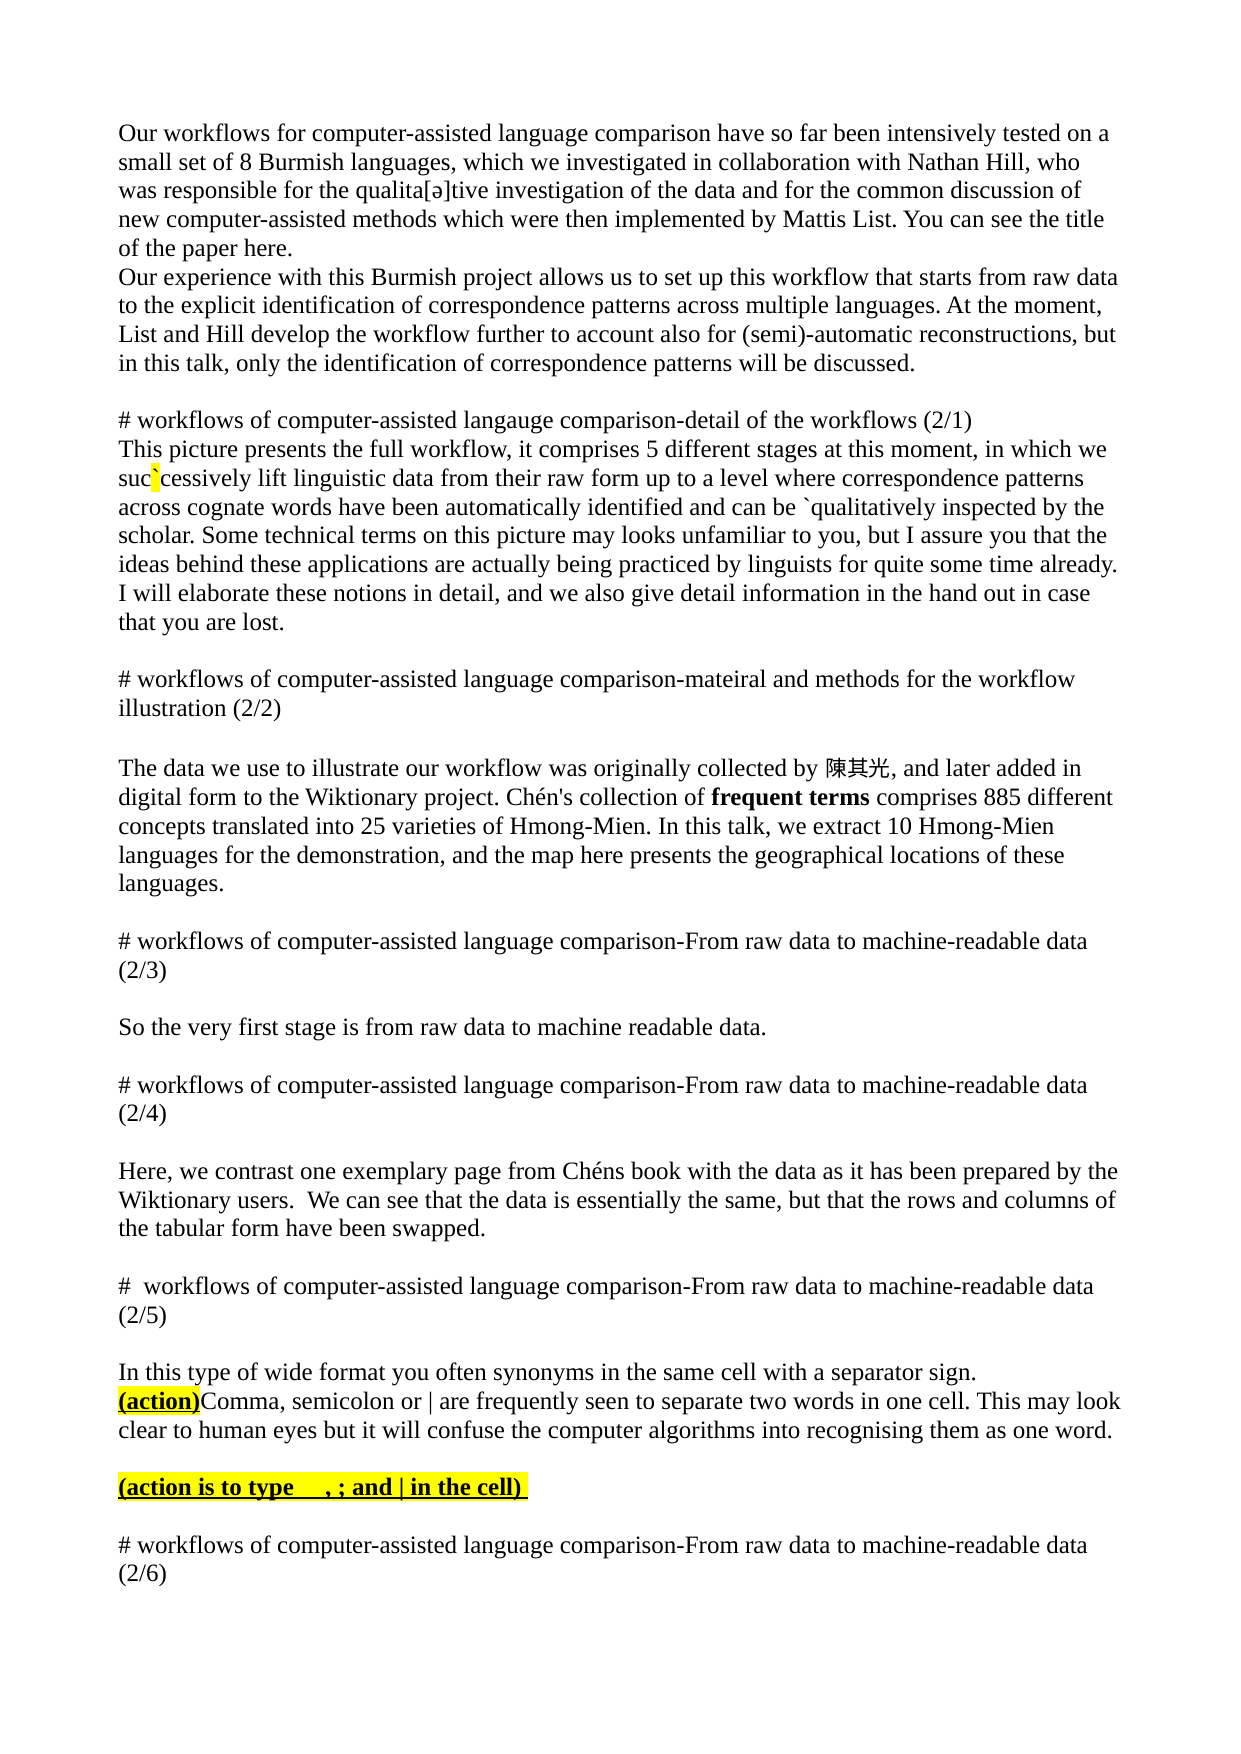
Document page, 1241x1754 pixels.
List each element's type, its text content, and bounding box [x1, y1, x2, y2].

text in this talk, only the identification of correspondence patterns will be discussed. [118, 348, 1122, 377]
text # workflows of computer-assisted language comparison-From raw data to machine-readable data (2/5) [118, 1271, 1122, 1328]
text In this type of wide format you often synonyms in the same cell with a separator sign. (action)Comma, semicolon or | are frequently seen to separate two words in one cell. This may look clear to human eyes but it will confuse the computer algorithms into recognising them as one word. [118, 1357, 1122, 1443]
text # workflows of computer-assisted language comparison-From raw data to machine-readable data (2/4) [118, 1070, 1122, 1127]
text Our workflows for computer-assisted language comparison have so far been intensively tested on a small set of 8 Burmish languages, which we investigated in collaboration with Nathan Hill, who [118, 118, 1122, 176]
text # workflows of computer-assisted language comparison-mateiral and methods for the workflow illustration (2/2) [118, 664, 1122, 722]
text was responsible for the qualita[ə]tive investigation of the data and for the common discussion of new computer-assisted methods which were then implemented by Mattis List. You can see the title of the paper here. [118, 176, 1122, 262]
text # workflows of computer-assisted language comparison-From raw data to machine-readable data (2/3) [118, 926, 1122, 983]
text This picture presents the full workflow, it comprises 5 different stages at this moment, in which we suc`cessively lift linguistic data from their raw form up to a level where correspondence patterns across cognate words have been automatically identified and can be `qualitatively inspected by the scholar. Some technical terms on this picture may looks unfamiliar to you, but I assure you that the ideas behind these applications are actually being practiced by linguists for quite some time already. I will elaborate these notions in detail, and we also give detail information in the hand out in case that you are lost. [118, 434, 1122, 636]
text List and Hill develop the workflow further to account also for (semi)-automatic reconstructions, but [118, 319, 1122, 348]
text Here, we contrast one exemplary page from Chéns book with the data as it has been prepared by the Wiktionary users. We can see that the data is essentially the same, but that the rows and columns of the tabular form have been swapped. [118, 1156, 1122, 1242]
text # workflows of computer-assisted language comparison-From raw data to machine-readable data (2/6) [118, 1530, 1122, 1587]
text So the very first stage is from raw data to machine readable data. [118, 1012, 1122, 1041]
text (action is to type , ; and | in the cell) [118, 1472, 1122, 1501]
text Our experience with this Burmish project allows us to set up this workflow that starts from raw data to the explicit identification of correspondence patterns across multiple languages. At the moment, [118, 262, 1122, 319]
text # workflows of computer-assisted langauge comparison-detail of the workflows (2/1) [118, 406, 1122, 434]
text The data we use to illustrate our workflow was originally collected by 陳其光, and later added in digital form to the Wiktionary project. Chén's collection of frequent terms comprises 885 different concepts translated into 25 varieties of Hmong-Mien. In this talk, we extract 10 Hmong-Mien languages for the demonstration, and the map here presents the geographical locations of these languages. [118, 751, 1122, 897]
